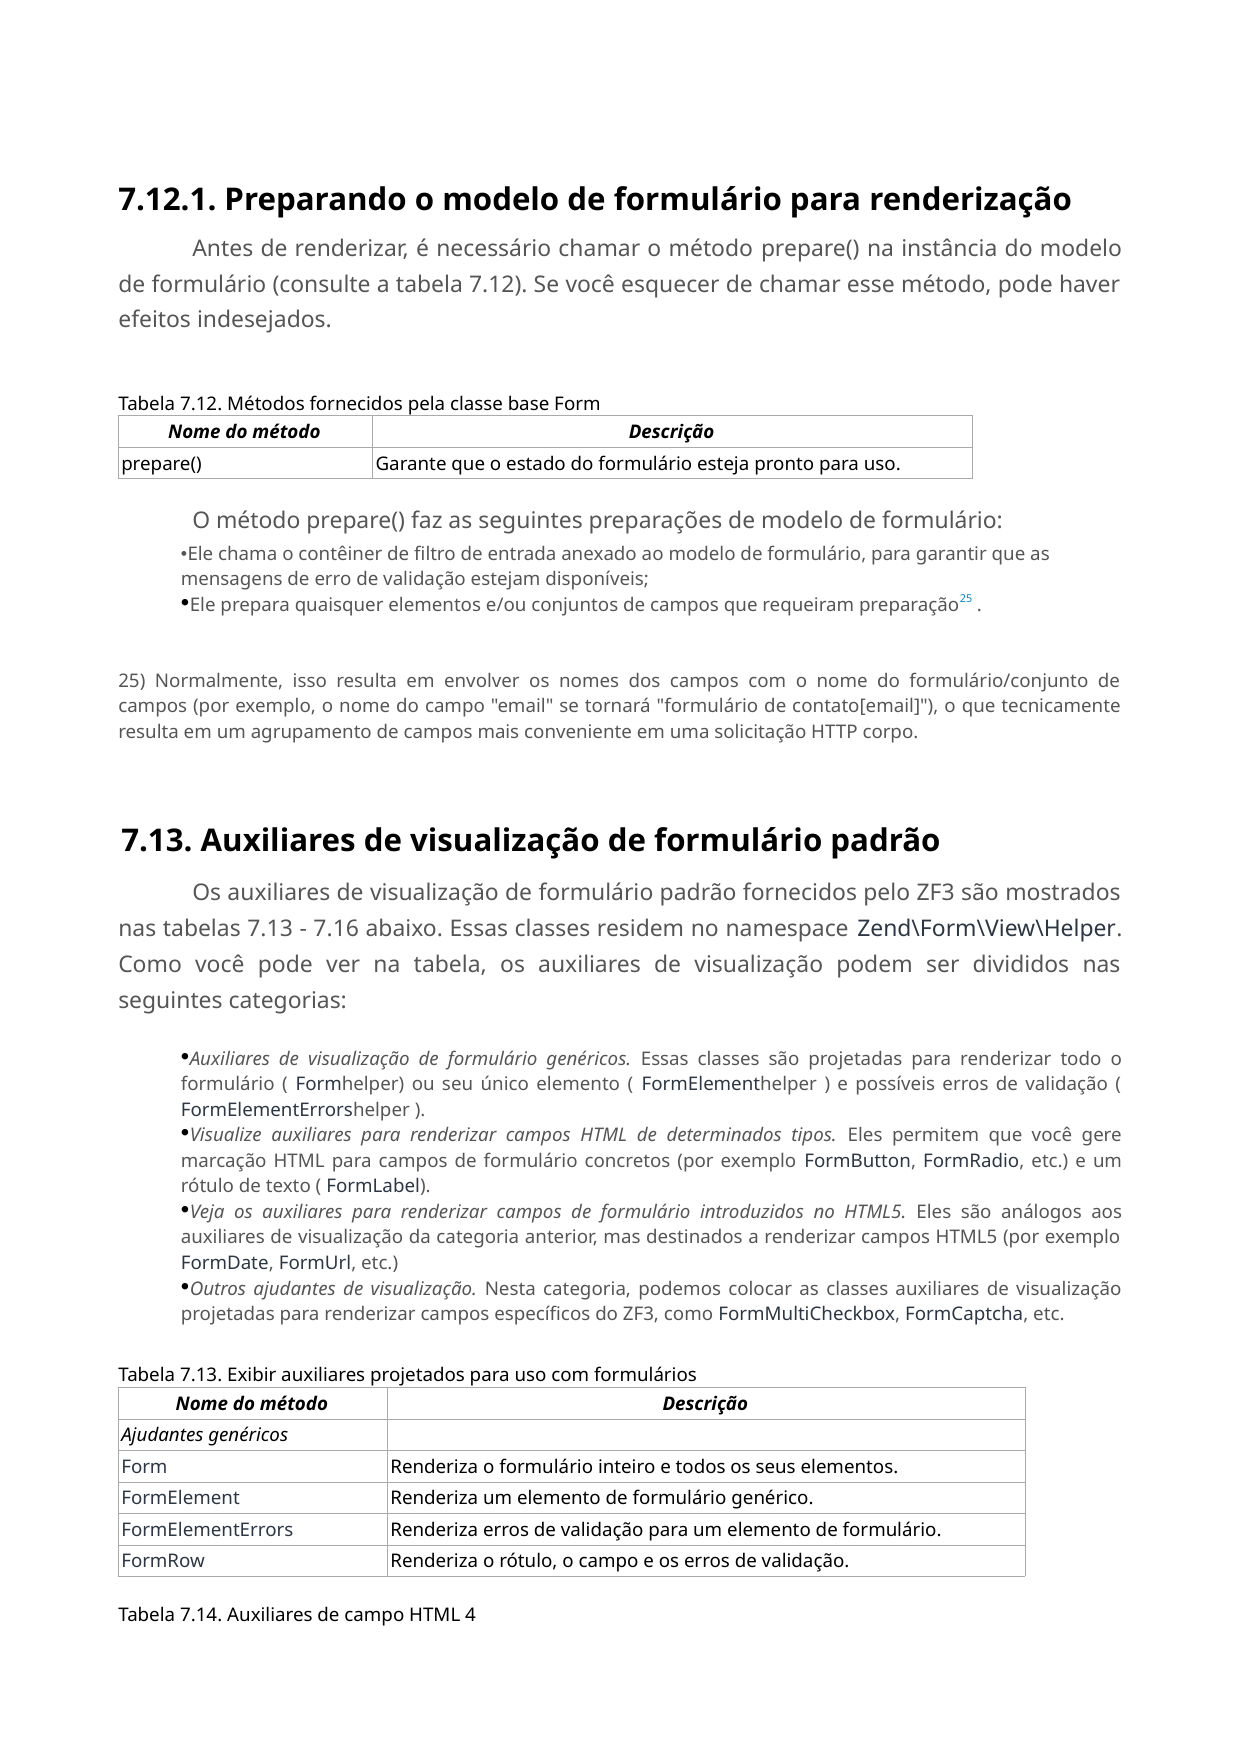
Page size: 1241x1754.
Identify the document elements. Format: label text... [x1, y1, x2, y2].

table_cell Renderiza erros de validação para um elemento de formulário. [388, 1514, 1025, 1544]
table_cell prepare() [119, 448, 372, 478]
table_cell Ajudantes genéricos [119, 1420, 387, 1450]
text Os auxiliares de visualização de formulário padrão fornecidos pelo ZF3 são mostrados nas tabelas 7.13 - 7.16 abaixo. Essas classes residem no namespace Zend\Form\View\Helper. Como você pode ver na tabela, os auxiliares de visualização podem ser divididos nas seguintes categorias: [118, 876, 1122, 1015]
text Tabela 7.14. Auxiliares de campo HTML 4 [118, 1602, 1122, 1627]
table_cell Renderiza o formulário inteiro e todos os seus elementos. [388, 1451, 1025, 1482]
subtitle 7.12.1. Preparando o modelo de formulário para renderização [118, 176, 1122, 219]
table_cell Renderiza um elemento de formulário genérico. [388, 1483, 1025, 1513]
text Antes de renderizar, é necessário chamar o método prepare() na instância do modelo de formulário (consulte a tabela 7.12). Se você esquecer de chamar esse método, pode haver efeitos indesejados. [118, 232, 1122, 335]
text Tabela 7.12. Métodos fornecidos pela classe base Form [118, 390, 1122, 415]
subtitle 7.13. Auxiliares de visualização de formulário padrão [118, 815, 1122, 863]
list Visualize auxiliares para renderizar campos HTML de determinados tipos. Eles permitem que você gere marcação HTML para campos de formulário concretos (por exemplo FormButton, FormRadio, etc.) e um rótulo de texto ( FormLabel). [118, 1122, 1122, 1198]
table_header Descrição [388, 1388, 1025, 1419]
table_cell [388, 1420, 1025, 1450]
table_cell FormRow [119, 1546, 387, 1576]
table_cell Form [119, 1451, 387, 1482]
table_cell FormElement [119, 1483, 387, 1513]
list Veja os auxiliares para renderizar campos de formulário introduzidos no HTML5. Eles são análogos aos auxiliares de visualização da categoria anterior, mas destinados a renderizar campos HTML5 (por exemplo FormDate, FormUrl, etc.) [118, 1198, 1122, 1275]
list Auxiliares de visualização de formulário genéricos. Essas classes são projetadas para renderizar todo o formulário ( Formhelper) ou seu único elemento ( FormElementhelper ) e possíveis erros de validação ( FormElementErrorshelper ). [118, 1045, 1122, 1122]
table_cell Renderiza o rótulo, o campo e os erros de validação. [388, 1546, 1025, 1576]
list Ele chama o contêiner de filtro de entrada anexado ao modelo de formulário, para garantir que as mensagens de erro de validação estejam disponíveis; [118, 540, 1122, 591]
table_header Descrição [373, 416, 972, 447]
table_header Nome do método [119, 1388, 387, 1419]
table_cell FormElementErrors [119, 1514, 387, 1544]
picture [967, 594, 972, 602]
text 25) Normalmente, isso resulta em envolver os nomes dos campos com o nome do formulário/conjunto de campos (por exemplo, o nome do campo "email" se tornará "formulário de contato[email]"), o que tecnicamente resulta em um agrupamento de campos mais conveniente em uma solicitação HTTP corpo. [118, 667, 1122, 743]
table_cell Garante que o estado do formulário esteja pronto para uso. [373, 448, 972, 478]
text Tabela 7.13. Exibir auxiliares projetados para uso com formulários [118, 1362, 1122, 1387]
list Ele prepara quaisquer elementos e/ou conjuntos de campos que requeiram preparação25 . [118, 591, 1122, 616]
list Outros ajudantes de visualização. Nesta categoria, podemos colocar as classes auxiliares de visualização projetadas para renderizar campos específicos do ZF3, como FormMultiCheckbox, FormCaptcha, etc. [118, 1275, 1122, 1326]
text O método prepare() faz as seguintes preparações de modelo de formulário: [118, 504, 1122, 535]
table_header Nome do método [119, 416, 372, 447]
